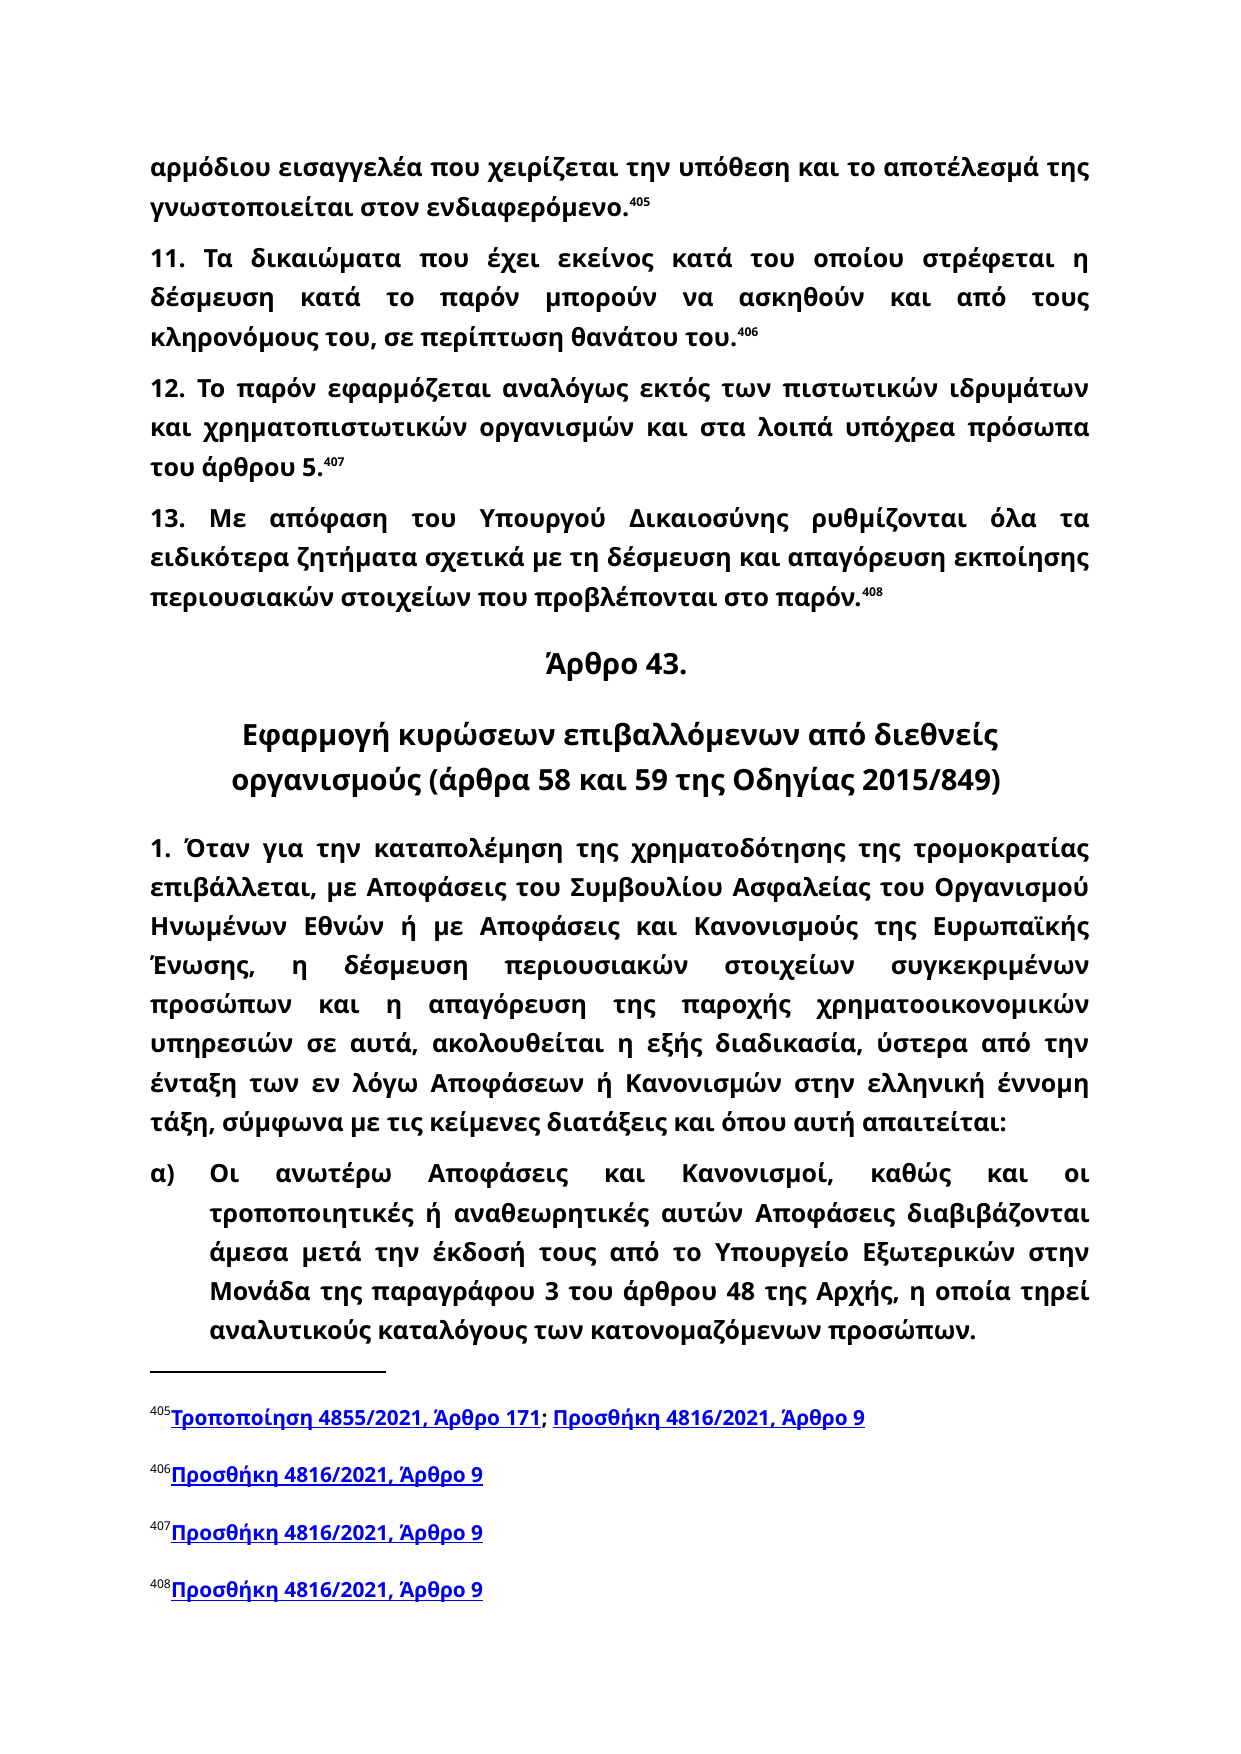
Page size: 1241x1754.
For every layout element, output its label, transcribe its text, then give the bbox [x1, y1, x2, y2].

text Προσθήκη 4816/2021, Άρθρο 9 [150, 1460, 1090, 1489]
text Προσθήκη 4816/2021, Άρθρο 9 [150, 1576, 1090, 1604]
subtitle Εφαρμογή κυρώσεων επιβαλλόμενων από διεθνείς οργανισμούς (άρθρα 58 και 59 της Οδηγίας 2015/849) [150, 714, 1090, 799]
text Προσθήκη 4816/2021, Άρθρο 9 [150, 1518, 1090, 1546]
text 11. Τα δικαιώματα που έχει εκείνος κατά του οποίου στρέφεται η δέσμευση κατά το παρόν μπορούν να ασκηθούν και από τους κληρονόμους του, σε περίπτωση θανάτου του. [150, 241, 1090, 353]
text 12. Το παρόν εφαρμόζεται αναλόγως εκτός των πιστωτικών ιδρυμάτων και χρηματοπιστωτικών οργανισμών και στα λοιπά υπόχρεα πρόσωπα του άρθρου 5. [150, 371, 1090, 483]
list α) Οι ανωτέρω Αποφάσεις και Κανονισμοί, καθώς και οι τροποποιητικές ή αναθεωρητικές αυτών Αποφάσεις διαβιβάζονται άμεσα μετά την έκδοσή τους από το Υπουργείο Εξωτερικών στην Μονάδα της παραγράφου 3 του άρθρου 48 της Αρχής, η οποία τηρεί αναλυτικούς καταλόγους των κατονομαζόμενων προσώπων. [150, 1156, 1090, 1347]
subtitle Άρθρο 43. [150, 643, 1090, 683]
text 13. Με απόφαση του Υπουργού Δικαιοσύνης ρυθμίζονται όλα τα ειδικότερα ζητήματα σχετικά με τη δέσμευση και απαγόρευση εκποίησης περιουσιακών στοιχείων που προβλέπονται στο παρόν. [150, 501, 1090, 613]
text αρμόδιου εισαγγελέα που χειρίζεται την υπόθεση και το αποτέλεσμά της γνωστοποιείται στον ενδιαφερόμενο. [150, 150, 1090, 223]
text Τροποποίηση 4855/2021, Άρθρο 171; Προσθήκη 4816/2021, Άρθρο 9 [150, 1403, 1090, 1431]
text 1. Όταν για την καταπολέμηση της χρηματοδότησης της τρομοκρατίας επιβάλλεται, με Αποφάσεις του Συμβουλίου Ασφαλείας του Οργανισμού Ηνωμένων Εθνών ή με Αποφάσεις και Κανονισμούς της Ευρωπαϊκής Ένωσης, η δέσμευση περιουσιακών στοιχείων συγκεκριμένων προσώπων και η απαγόρευση της παροχής χρηματοοικονομικών υπηρεσιών σε αυτά, ακολουθείται η εξής διαδικασία, ύστερα από την ένταξη των εν λόγω Αποφάσεων ή Κανονισμών στην ελληνική έννομη τάξη, σύμφωνα με τις κείμενες διατάξεις και όπου αυτή απαιτείται: [150, 830, 1090, 1138]
